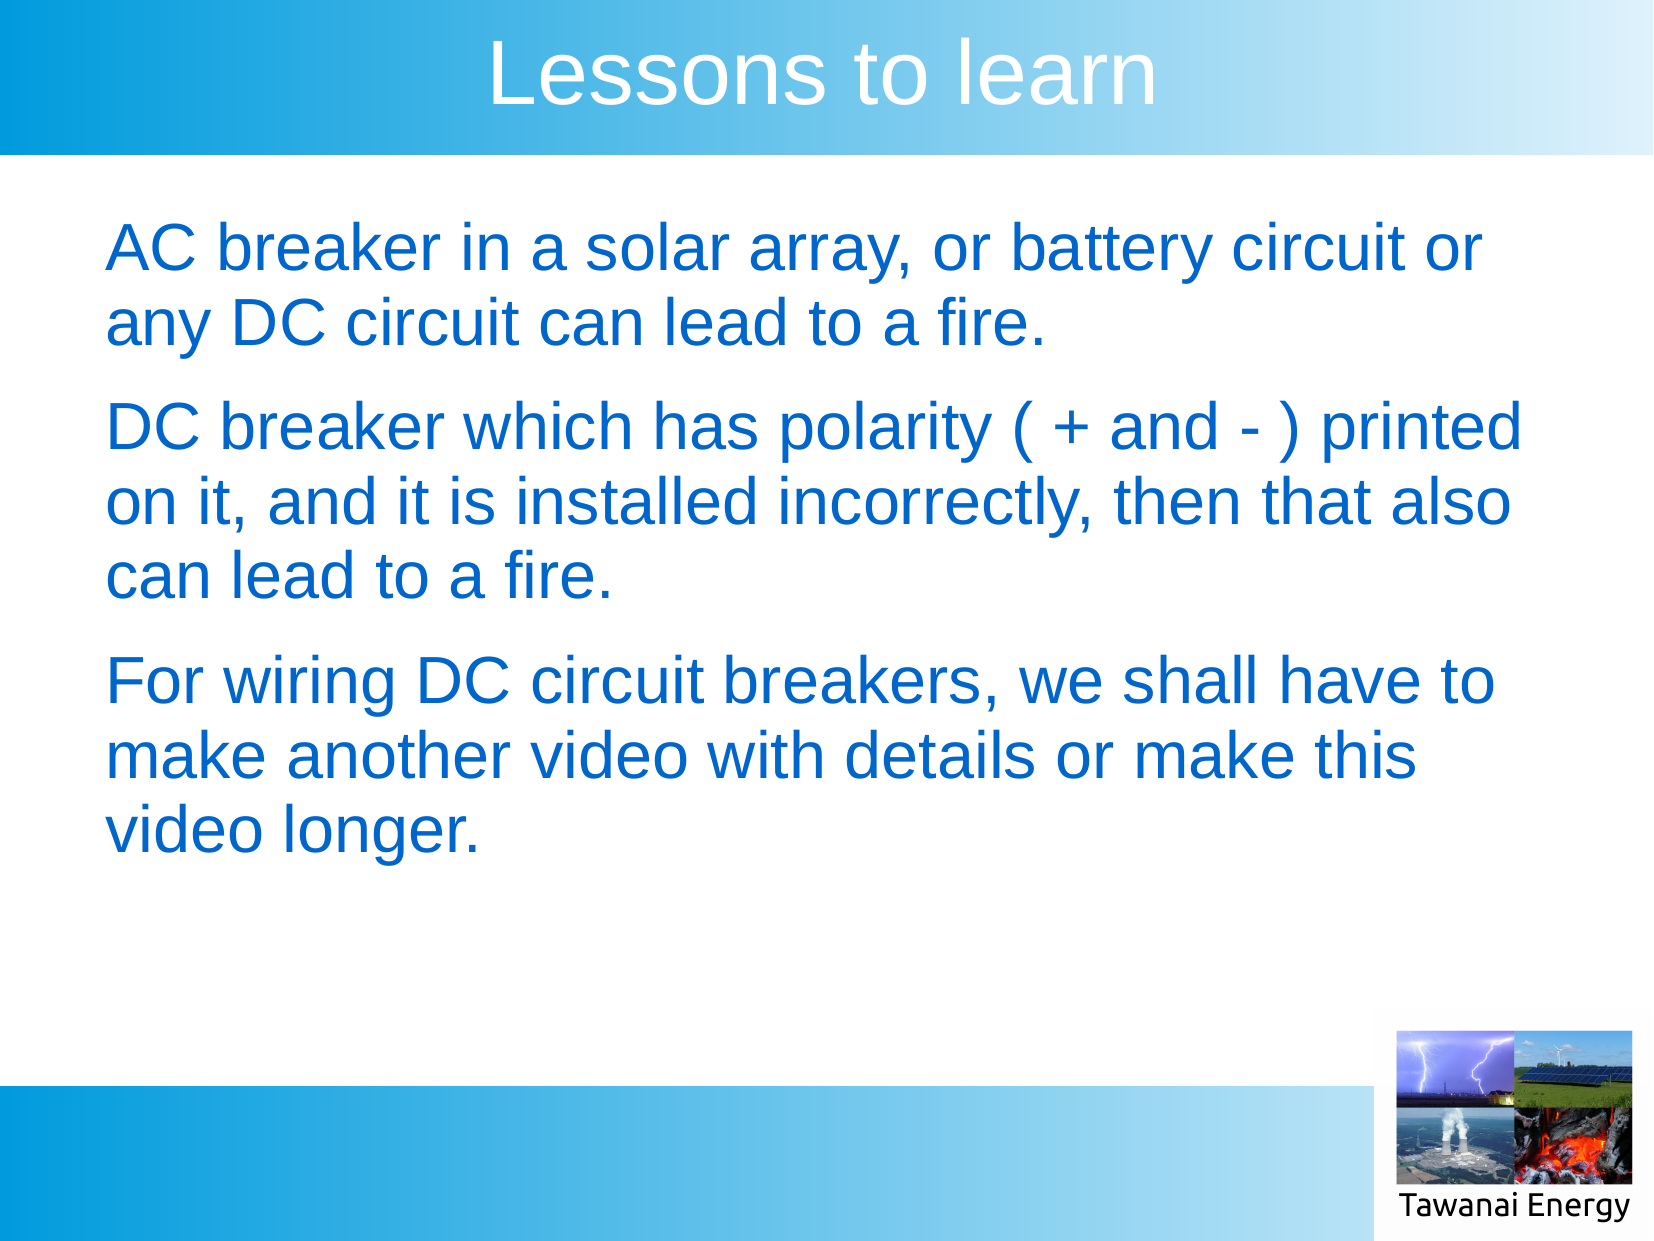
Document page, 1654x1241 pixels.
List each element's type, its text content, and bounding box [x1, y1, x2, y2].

list AC breaker in a solar array, or battery circuit or any DC circuit can lead to a fire. DC breaker which has polarity ( + and - ) printed on it, and it is installed incorrectly, then that also can lead to a fire. For wiring DC circuit breakers, we shall have to make another video with details or make this video longer. [105, 210, 1561, 976]
title Lessons to learn [79, 20, 1568, 126]
picture [1374, 1009, 1654, 1241]
